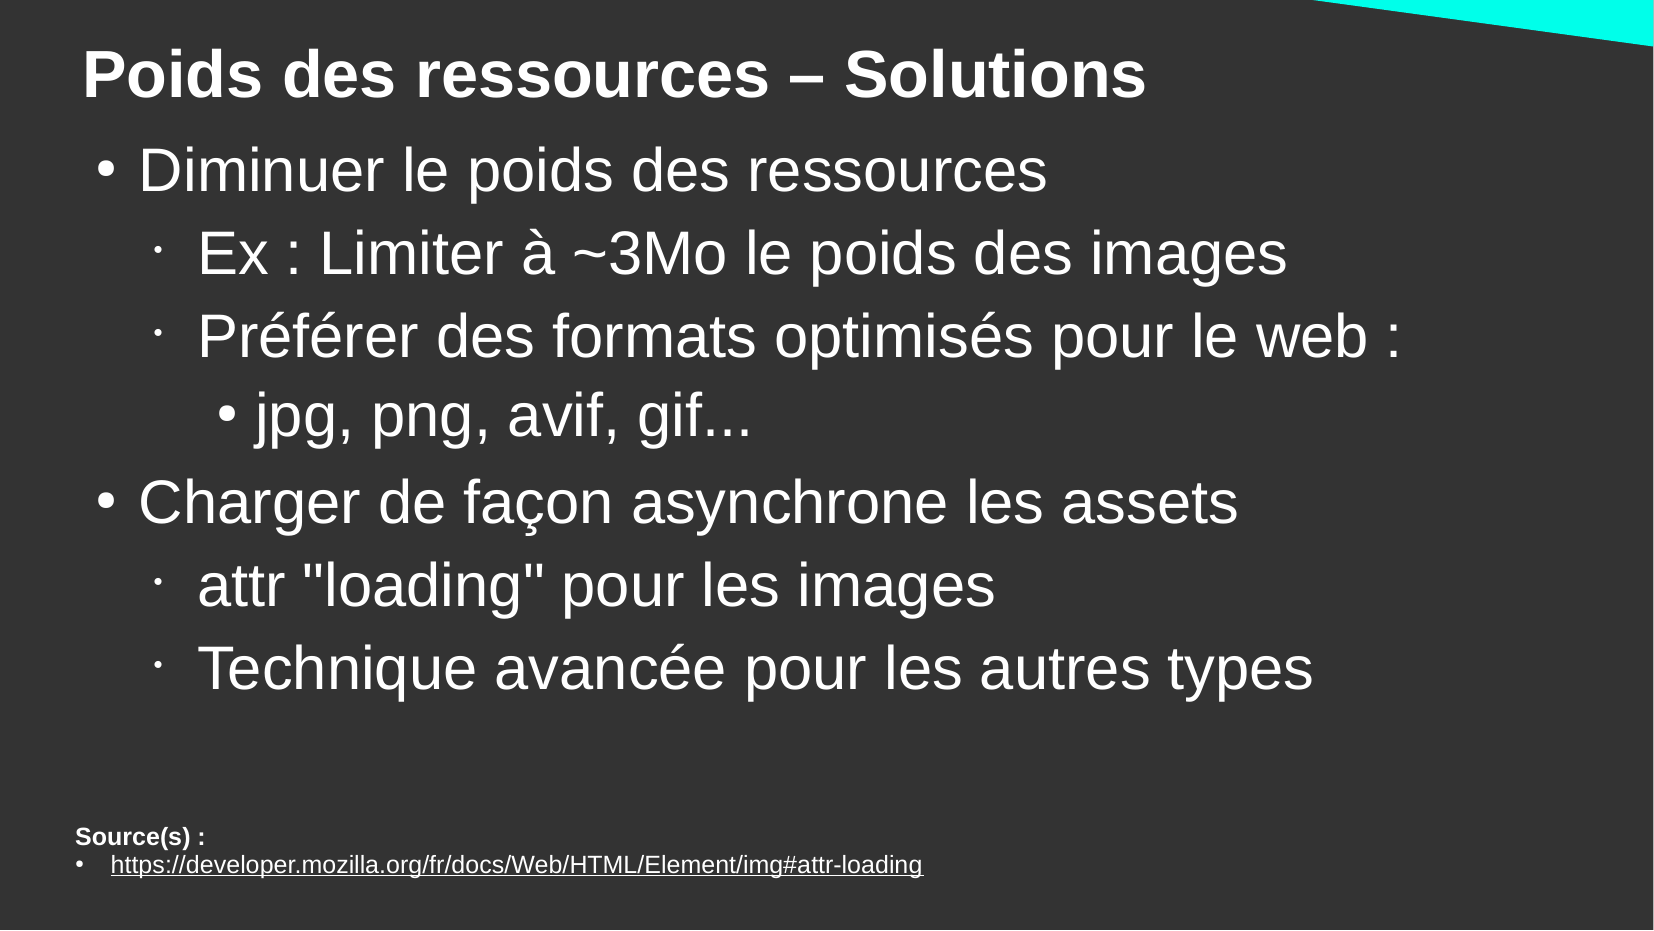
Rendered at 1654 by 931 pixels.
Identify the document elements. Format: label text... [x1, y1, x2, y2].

text_box Source(s) : https://developer.mozilla.org/fr/docs/Web/HTML/Element/img#attr-loading [60, 815, 1546, 931]
text_box [1312, 0, 1654, 47]
title Poids des ressources – Solutions [82, 37, 1571, 114]
list Diminuer le poids des ressources Ex : Limiter à ~3Mo le poids des images Préférer des formats optimisés pour le web : jpg, png, avif, gif... Charger de façon asynchrone les assets attr "loading" pour les images Technique avancée pour les autres types [80, 135, 1620, 709]
